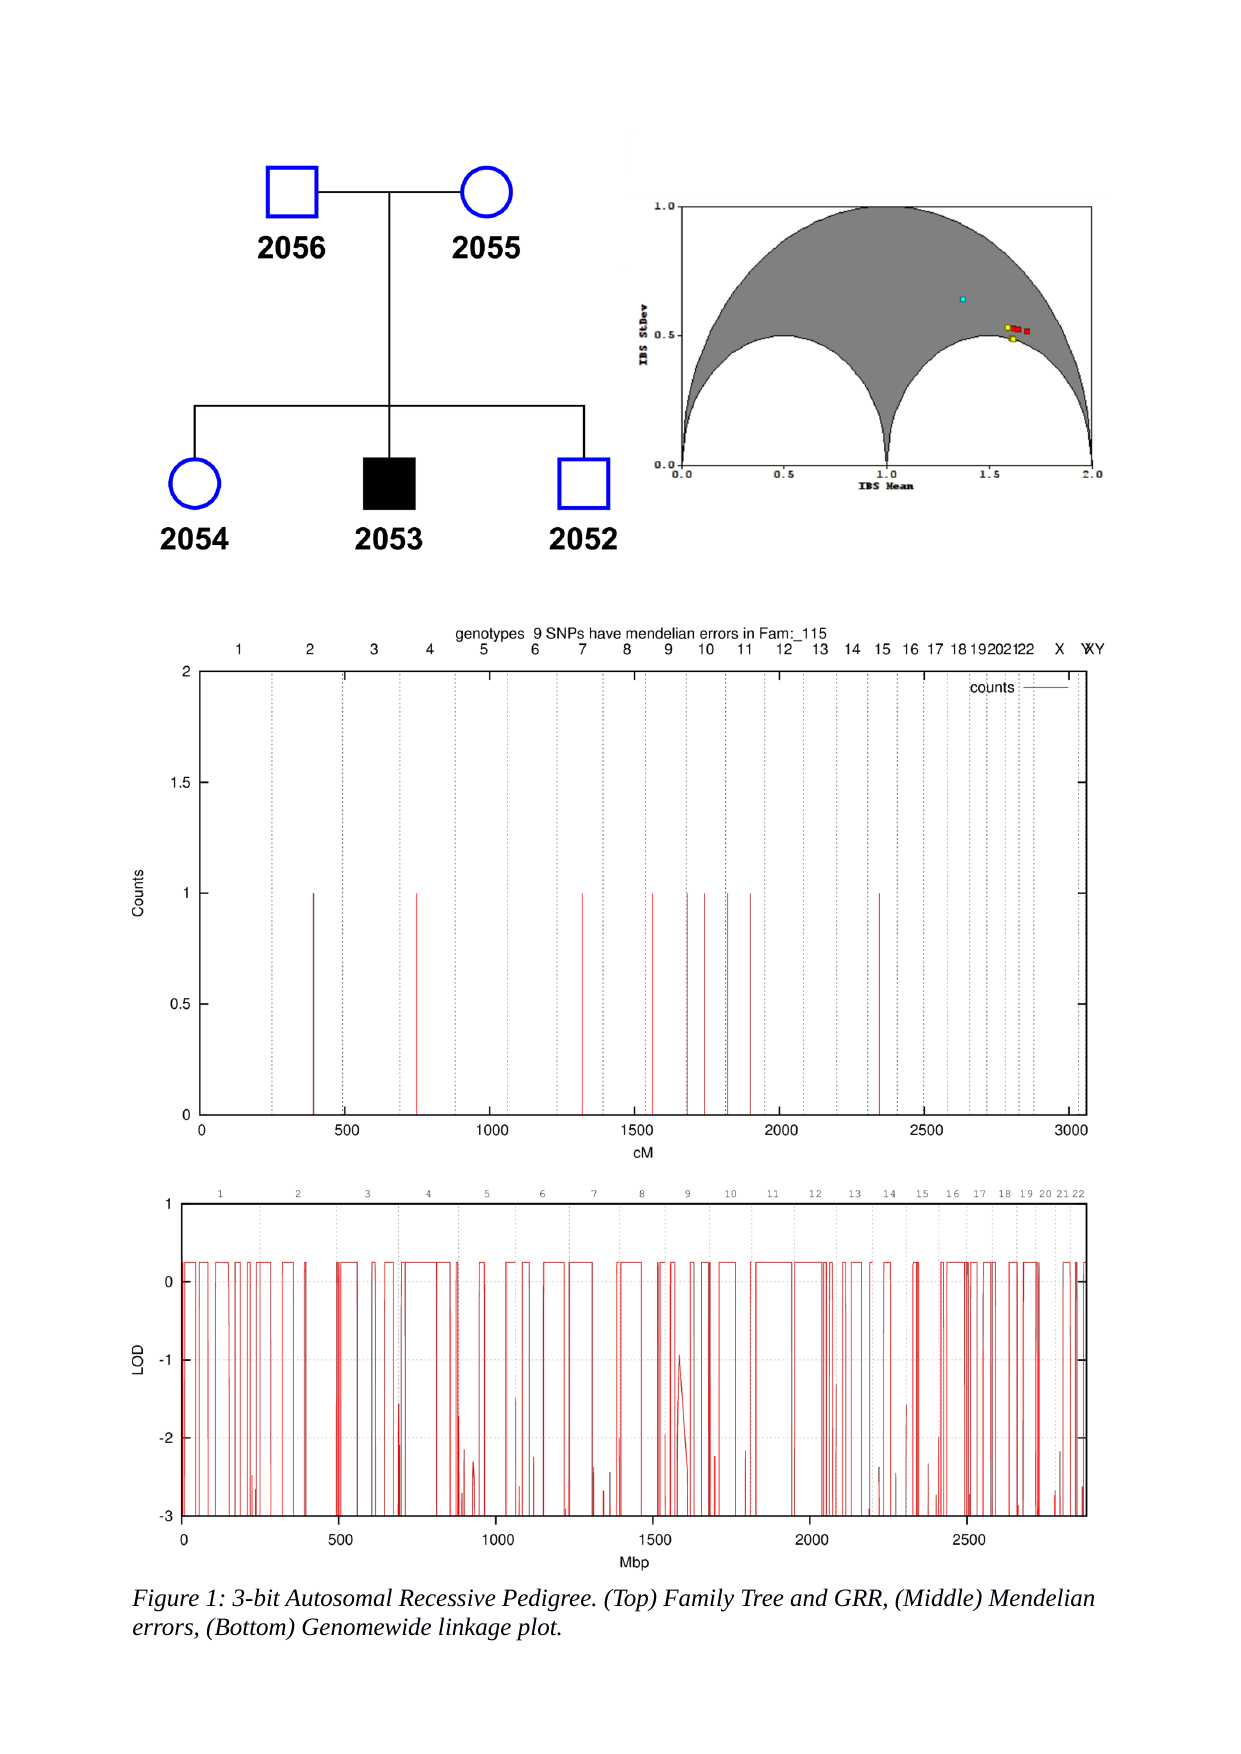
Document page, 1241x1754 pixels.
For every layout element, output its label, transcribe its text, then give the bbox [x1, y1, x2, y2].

picture [132, 130, 1109, 1571]
text Figure 1: 3-bit Autosomal Recessive Pedigree. (Top) Family Tree and GRR, (Middle) Mendelian errors, (Bottom) Genomewide linkage plot. [132, 1583, 1108, 1641]
